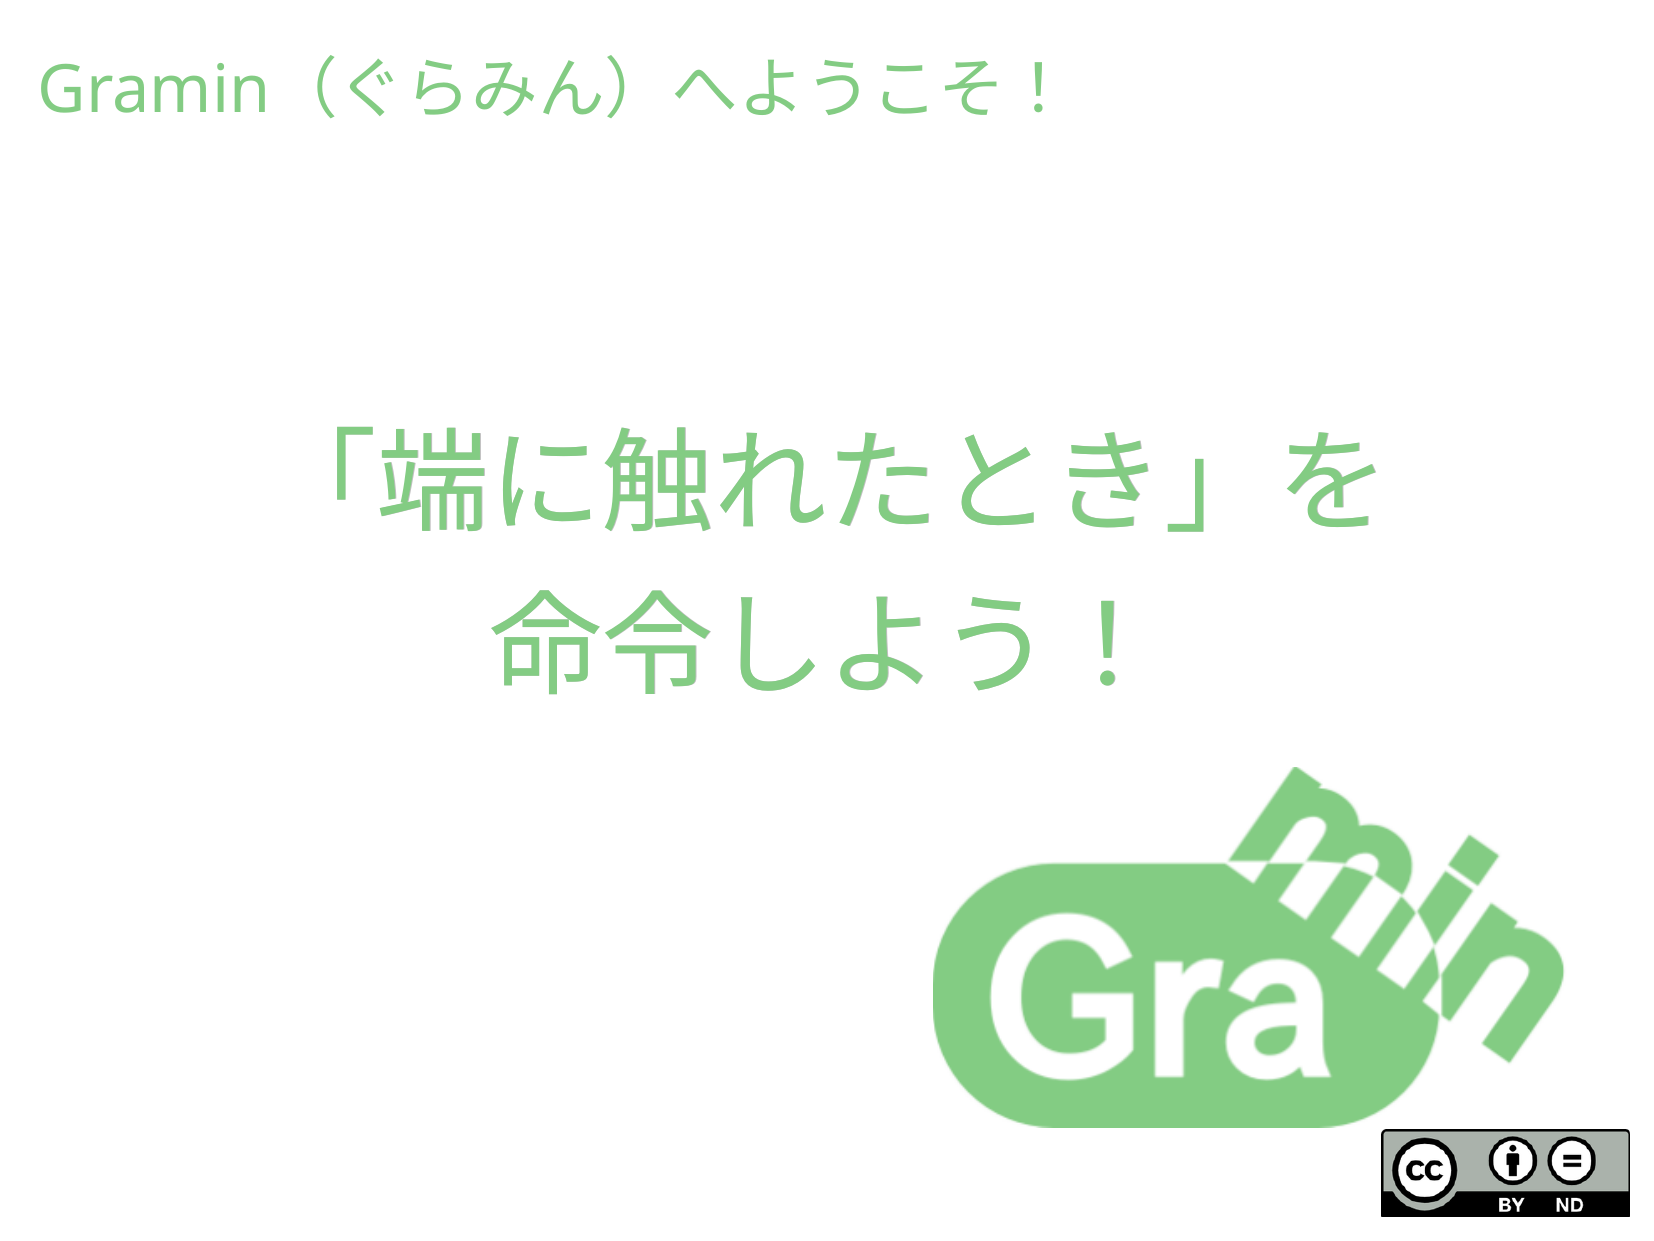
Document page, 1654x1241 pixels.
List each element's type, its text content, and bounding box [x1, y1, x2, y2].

title 「端に触れたとき」を 命令しよう！ [159, 369, 1495, 741]
title Gramin（ぐらみん）へようこそ！ [35, 33, 1075, 133]
picture [1381, 1129, 1630, 1217]
picture [933, 767, 1577, 1128]
